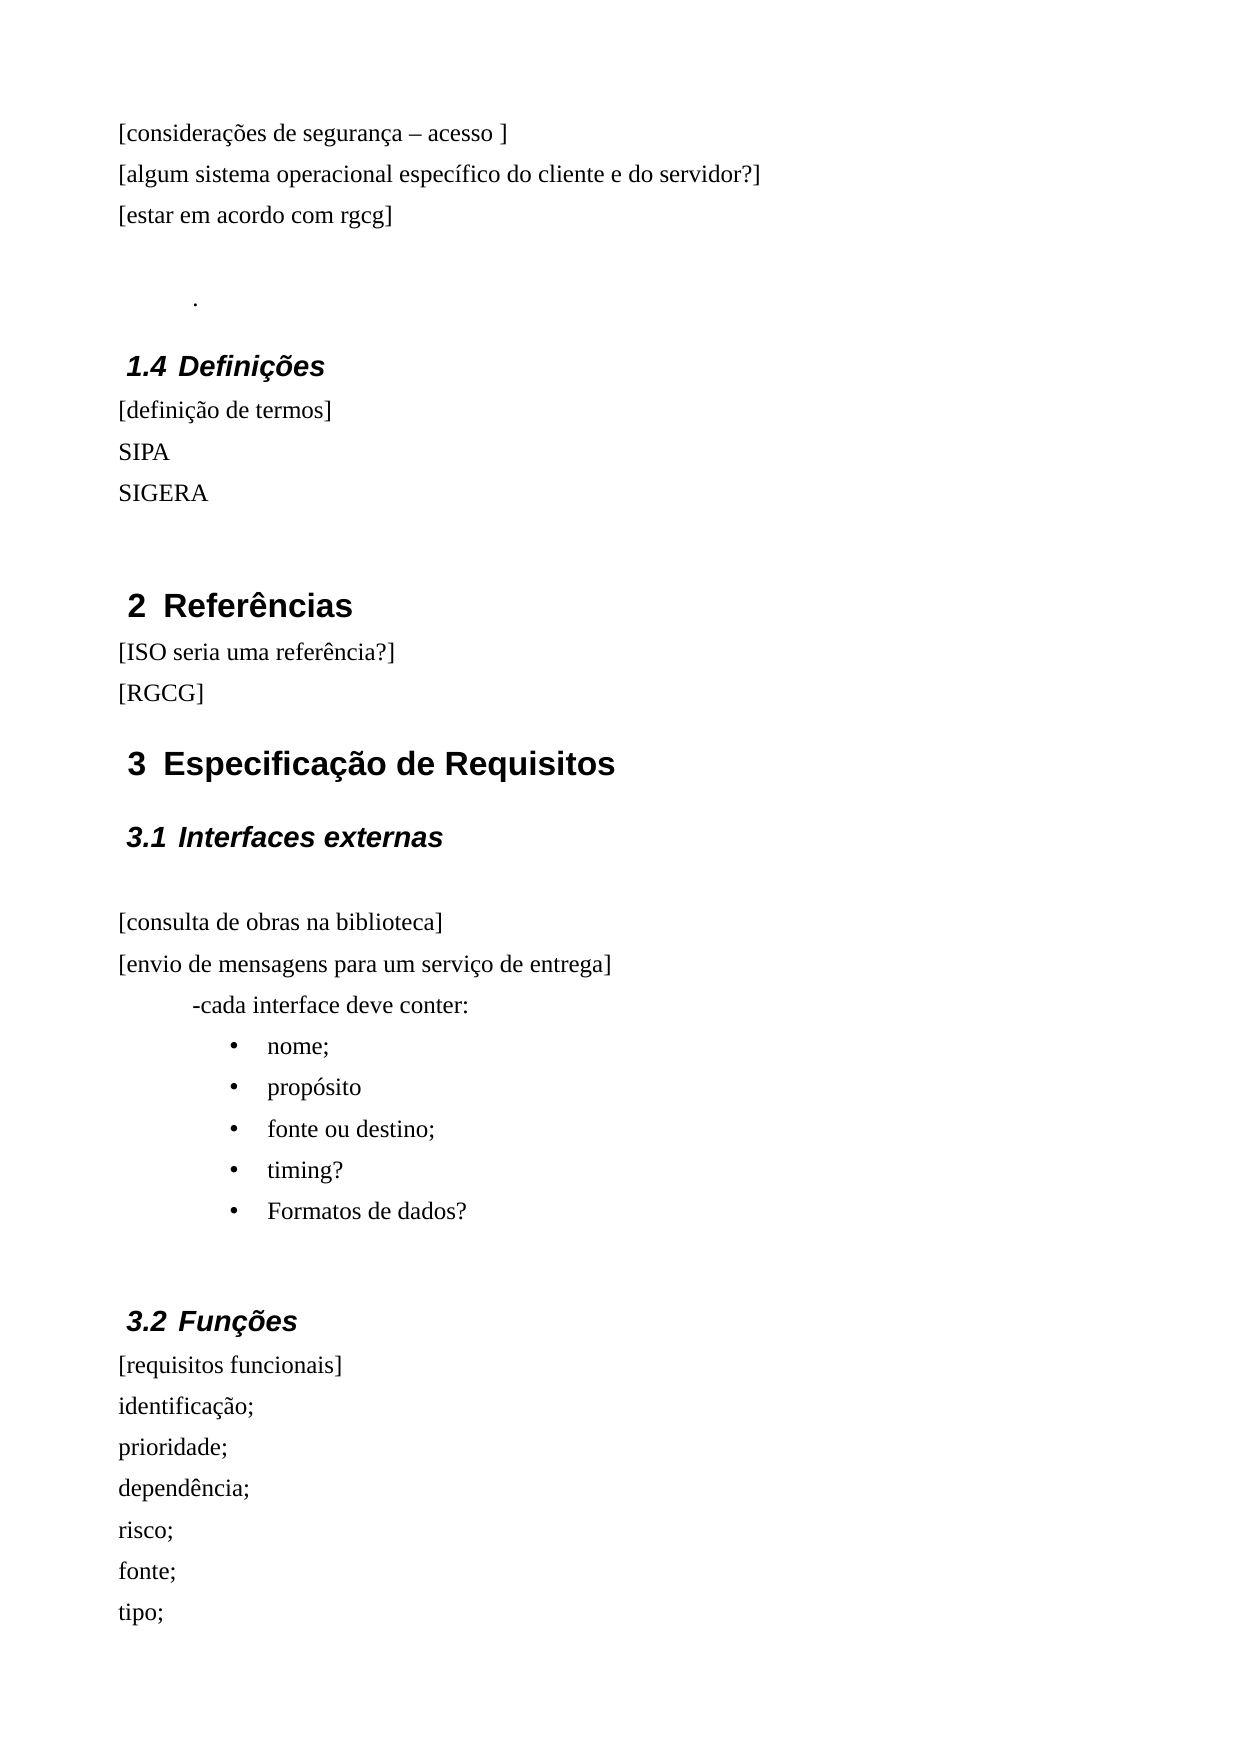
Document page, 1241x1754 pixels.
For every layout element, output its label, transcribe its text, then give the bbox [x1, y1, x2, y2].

text [requisitos funcionais] [118, 1350, 1122, 1378]
list propósito [229, 1072, 1122, 1101]
text prioridade; [118, 1432, 1122, 1461]
text risco; [118, 1515, 1122, 1543]
text identificação; [118, 1391, 1122, 1420]
text [considerações de segurança – acesso ] [118, 118, 1122, 147]
text [ISO seria uma referência?] [118, 637, 1122, 665]
text [definição de termos] [118, 395, 1122, 424]
subtitle Interfaces externas [118, 820, 1122, 854]
subtitle Especificação de Requisitos [118, 744, 1122, 783]
text [RGCG] [118, 678, 1122, 707]
text . [118, 283, 1122, 312]
list nome; [229, 1031, 1122, 1060]
text [algum sistema operacional específico do cliente e do servidor?] [118, 159, 1122, 188]
list fonte ou destino; [229, 1114, 1122, 1142]
subtitle Funções [118, 1304, 1122, 1337]
text fonte; [118, 1556, 1122, 1585]
subtitle Referências [118, 585, 1122, 624]
subtitle Definições [118, 349, 1122, 383]
text tipo; [118, 1597, 1122, 1626]
text [consulta de obras na biblioteca] [118, 907, 1122, 936]
text SIGERA [118, 478, 1122, 507]
text -cada interface deve conter: [118, 990, 1122, 1019]
text [envio de mensagens para um serviço de entrega] [118, 949, 1122, 977]
list timing? [229, 1155, 1122, 1184]
list Formatos de dados? [229, 1196, 1122, 1225]
text [estar em acordo com rgcg] [118, 201, 1122, 229]
text SIPA [118, 437, 1122, 465]
text dependência; [118, 1473, 1122, 1502]
